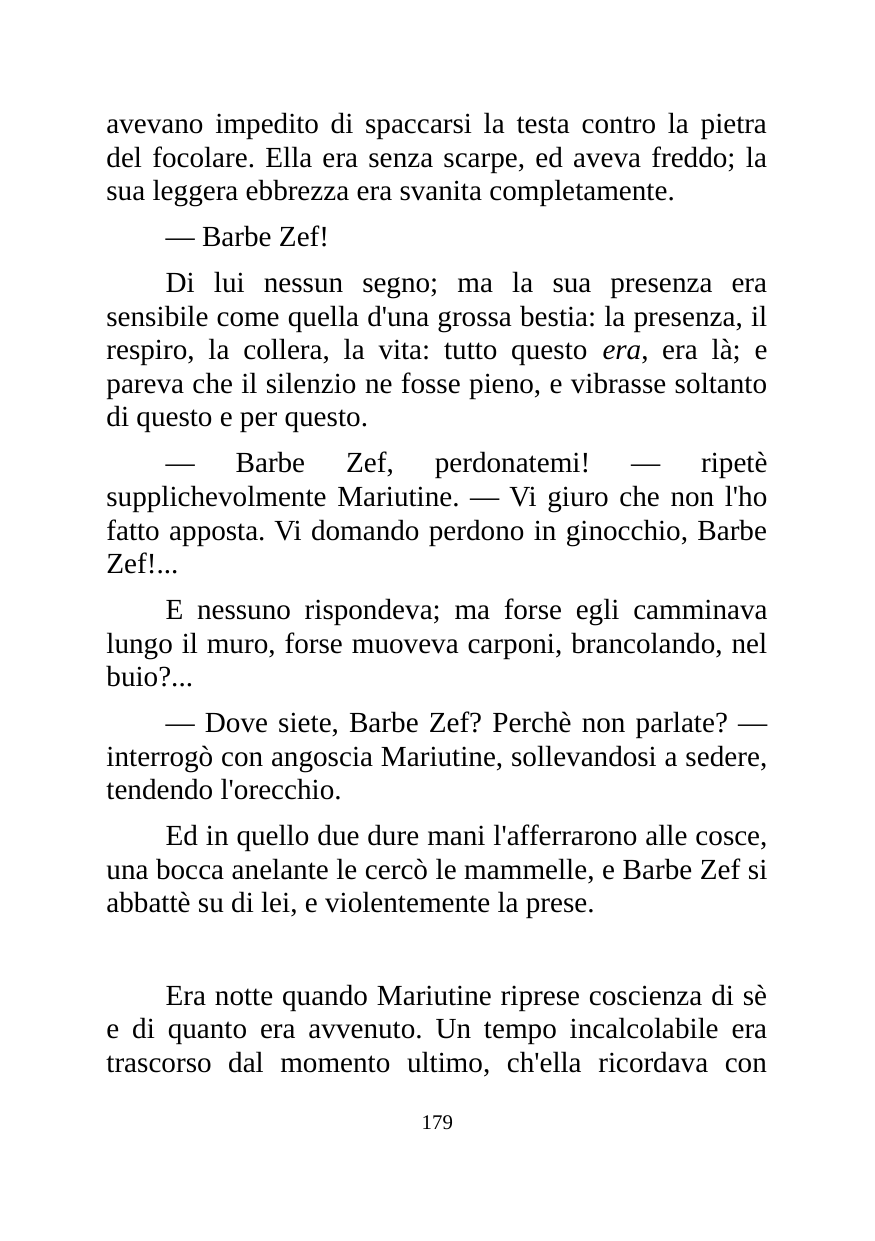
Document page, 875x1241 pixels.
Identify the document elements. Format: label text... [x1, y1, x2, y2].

text avevano impedito di spaccarsi la testa contro la pietra del focolare. Ella era senza scarpe, ed aveva freddo; la sua leggera ebbrezza era svanita completamente. [106, 106, 768, 207]
text — Barbe Zef, perdonatemi! — ripetè supplichevolmente Mariutine. — Vi giuro che non l'ho fatto apposta. Vi domando perdono in ginocchio, Barbe Zef!... [106, 446, 768, 580]
text — Dove siete, Barbe Zef? Perchè non parlate? — interrogò con angoscia Mariutine, sollevandosi a sedere, tendendo l'orecchio. [106, 705, 768, 806]
text Era notte quando Mariutine riprese coscienza di sè e di quanto era avvenuto. Un tempo incalcolabile era trascorso dal momento ultimo, ch'ella ricordava con [106, 978, 768, 1078]
text Ed in quello due dure mani l'afferrarono alle cosce, una bocca anelante le cercò le mammelle, e Barbe Zef si abbattè su di lei, e violentemente la prese. [106, 818, 768, 919]
text — Barbe Zef! [106, 219, 768, 253]
text E nessuno rispondeva; ma forse egli camminava lungo il muro, forse muoveva carponi, brancolando, nel buio?... [106, 592, 768, 693]
text Di lui nessun segno; ma la sua presenza era sensibile come quella d'una grossa bestia: la presenza, il respiro, la collera, la vita: tutto questo era, era là; e pareva che il silenzio ne fosse pieno, e vibrasse soltanto di questo e per questo. [106, 265, 768, 433]
